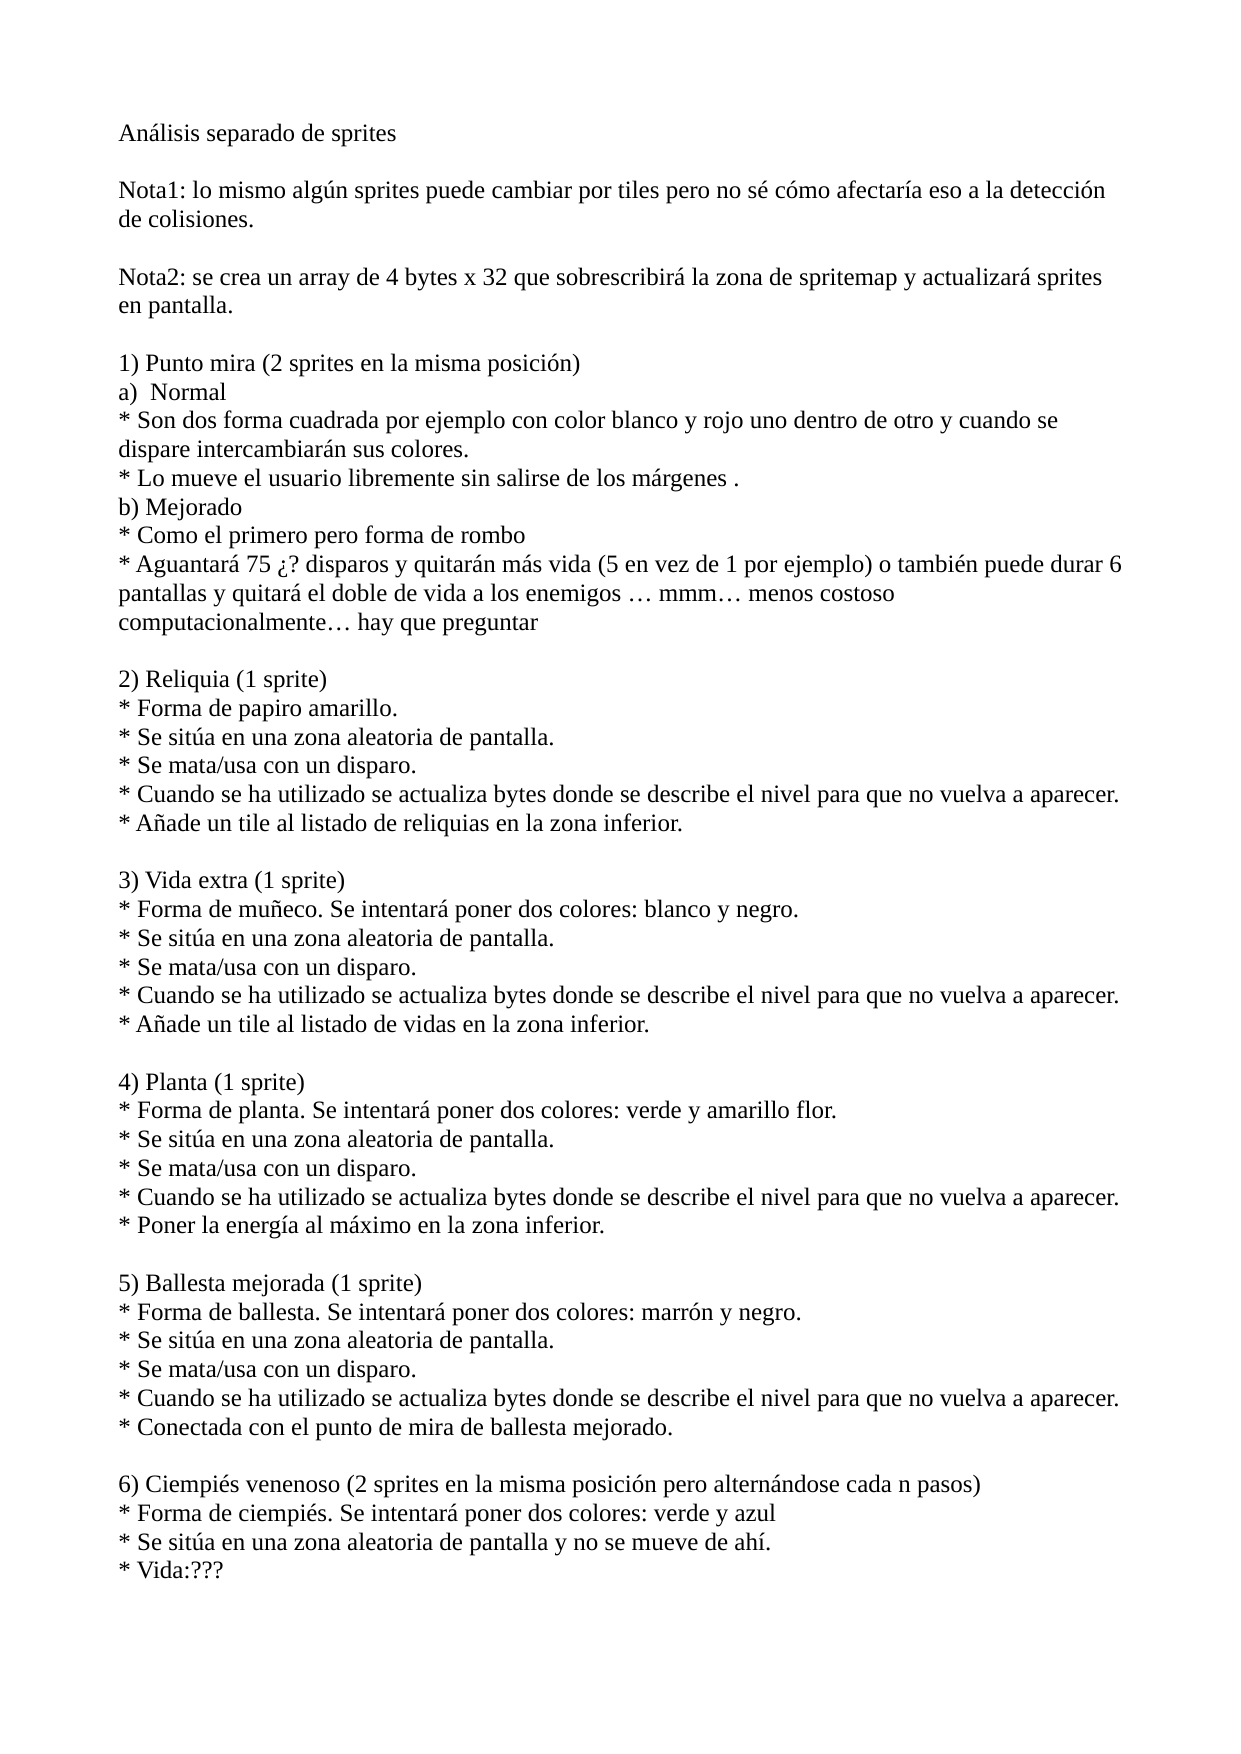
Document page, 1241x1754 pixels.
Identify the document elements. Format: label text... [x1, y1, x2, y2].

text * Como el primero pero forma de rombo [118, 521, 1122, 549]
text * Forma de ciempiés. Se intentará poner dos colores: verde y azul [118, 1498, 1122, 1527]
text * Cuando se ha utilizado se actualiza bytes donde se describe el nivel para que no vuelva a aparecer. [118, 1383, 1122, 1412]
text 3) Vida extra (1 sprite) [118, 866, 1122, 894]
text * Cuando se ha utilizado se actualiza bytes donde se describe el nivel para que no vuelva a aparecer. [118, 981, 1122, 1009]
text b) Mejorado [118, 492, 1122, 521]
text * Forma de papiro amarillo. [118, 693, 1122, 722]
text * Se sitúa en una zona aleatoria de pantalla. [118, 722, 1122, 751]
text * Cuando se ha utilizado se actualiza bytes donde se describe el nivel para que no vuelva a aparecer. [118, 779, 1122, 808]
text 5) Ballesta mejorada (1 sprite) [118, 1268, 1122, 1297]
text 1) Punto mira (2 sprites en la misma posición) [118, 348, 1122, 377]
text * Forma de planta. Se intentará poner dos colores: verde y amarillo flor. [118, 1096, 1122, 1124]
text * Se sitúa en una zona aleatoria de pantalla. [118, 1326, 1122, 1354]
text * Se mata/usa con un disparo. [118, 1354, 1122, 1383]
text * Se mata/usa con un disparo. [118, 1153, 1122, 1182]
text * Forma de muñeco. Se intentará poner dos colores: blanco y negro. [118, 894, 1122, 923]
text 6) Ciempiés venenoso (2 sprites en la misma posición pero alternándose cada n pasos) [118, 1469, 1122, 1498]
text Nota1: lo mismo algún sprites puede cambiar por tiles pero no sé cómo afectaría eso a la detección de colisiones. [118, 176, 1122, 233]
text * Cuando se ha utilizado se actualiza bytes donde se describe el nivel para que no vuelva a aparecer. [118, 1182, 1122, 1211]
text * Poner la energía al máximo en la zona inferior. [118, 1211, 1122, 1239]
text Nota2: se crea un array de 4 bytes x 32 que sobrescribirá la zona de spritemap y actualizará sprites en pantalla. [118, 262, 1122, 319]
text Análisis separado de sprites [118, 118, 1122, 147]
text * Lo mueve el usuario libremente sin salirse de los márgenes . [118, 463, 1122, 492]
text * Se mata/usa con un disparo. [118, 952, 1122, 981]
text * Conectada con el punto de mira de ballesta mejorado. [118, 1412, 1122, 1441]
text 4) Planta (1 sprite) [118, 1067, 1122, 1096]
text * Vida:??? [118, 1556, 1122, 1584]
text * Se sitúa en una zona aleatoria de pantalla. [118, 923, 1122, 952]
text 2) Reliquia (1 sprite) [118, 664, 1122, 693]
text * Se sitúa en una zona aleatoria de pantalla y no se mueve de ahí. [118, 1527, 1122, 1556]
text * Forma de ballesta. Se intentará poner dos colores: marrón y negro. [118, 1297, 1122, 1326]
text * Añade un tile al listado de reliquias en la zona inferior. [118, 808, 1122, 837]
text * Añade un tile al listado de vidas en la zona inferior. [118, 1009, 1122, 1038]
text * Se mata/usa con un disparo. [118, 751, 1122, 779]
text a) Normal [118, 377, 1122, 406]
text * Se sitúa en una zona aleatoria de pantalla. [118, 1124, 1122, 1153]
text * Aguantará 75 ¿? disparos y quitarán más vida (5 en vez de 1 por ejemplo) o también puede durar 6 pantallas y quitará el doble de vida a los enemigos … mmm… menos costoso computacionalmente… hay que preguntar [118, 549, 1122, 636]
text * Son dos forma cuadrada por ejemplo con color blanco y rojo uno dentro de otro y cuando se dispare intercambiarán sus colores. [118, 406, 1122, 463]
